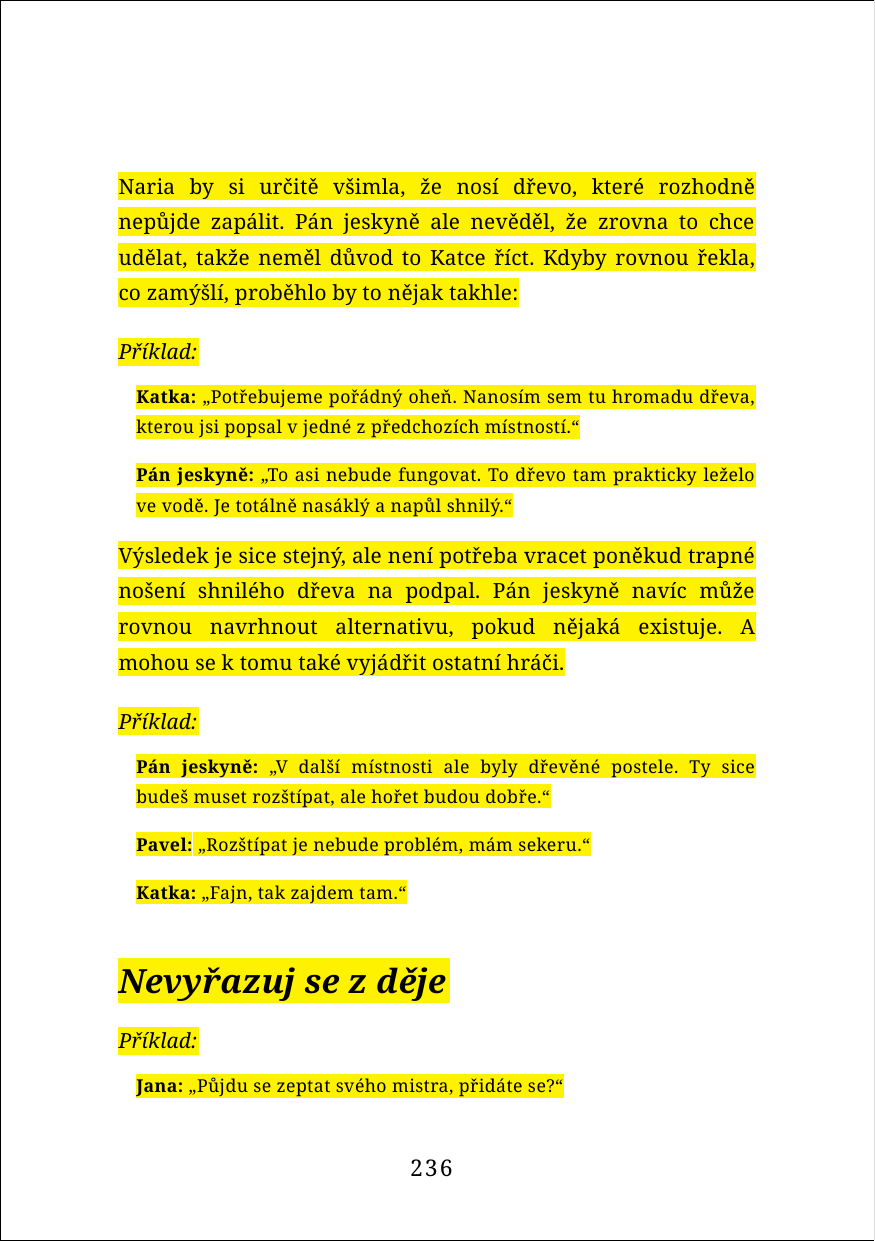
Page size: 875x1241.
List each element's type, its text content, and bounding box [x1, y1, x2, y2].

text Příklad: [118, 337, 756, 366]
text Výsledek je sice stejný, ale není potřeba vracet poněkud trapné nošení shnilého dřeva na podpal. Pán jeskyně navíc může rovnou navrhnout alternativu, pokud nějaká existuje. A mohou se k tomu také vyjádřit ostatní hráči. [118, 541, 756, 676]
subtitle Nevyřazuj se z děje [118, 958, 756, 1003]
text Naria by si určitě všimla, že nosí dřevo, které rozhodně nepůjde zapálit. Pán jeskyně ale nevěděl, že zrovna to chce udělat, takže neměl důvod to Katce říct. Kdyby rovnou řekla, co zamýšlí, proběhlo by to nějak takhle: [118, 172, 756, 307]
text Pán jeskyně: „To asi nebude fungovat. To dřevo tam prakticky leželo ve vodě. Je totálně nasáklý a napůl shnilý.“ [136, 463, 756, 517]
text Pavel: „Rozštípat je nebude problém, mám sekeru.“ [136, 832, 756, 856]
text Pán jeskyně: „V další místnosti ale byly dřevěné postele. Ty sice budeš muset rozštípat, ale hořet budou dobře.“ [136, 754, 756, 808]
text Příklad: [118, 707, 756, 735]
text Příklad: [118, 1027, 756, 1055]
text Jana: „Půjdu se zeptat svého mistra, přidáte se?“ [136, 1074, 756, 1098]
text Katka: „Potřebujeme pořádný oheň. Nanosím sem tu hromadu dřeva, kterou jsi popsal v jedné z předchozích místností.“ [136, 385, 756, 439]
text Katka: „Fajn, tak zajdem tam.“ [136, 880, 756, 904]
